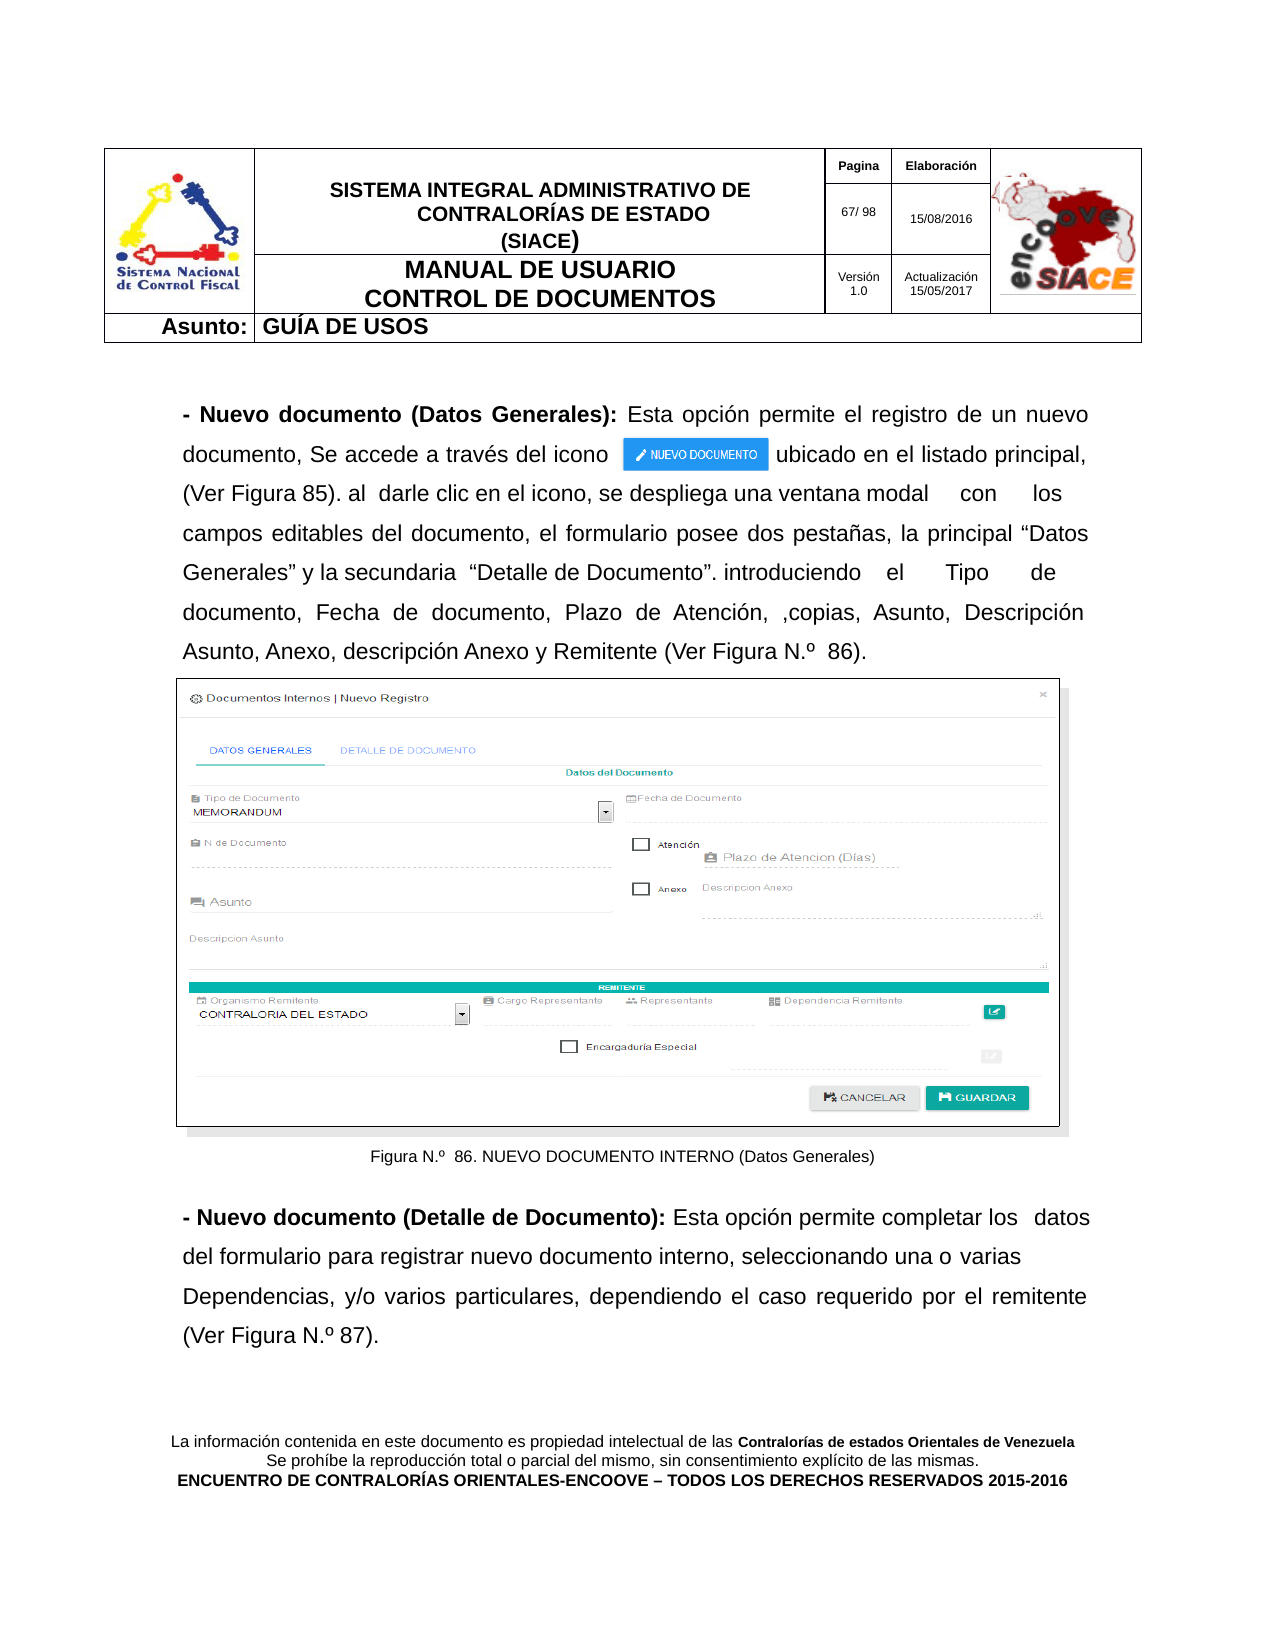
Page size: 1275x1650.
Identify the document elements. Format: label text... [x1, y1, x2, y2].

list - Nuevo documento (Detalle de Documento): Esta opción permite completar los datos del formulario para registrar nuevo documento interno, seleccionando una o varias Dependencias, y/o varios particulares, dependiendo el caso requerido por el remitente (Ver Figura N.º 87). [148, 1204, 1098, 1349]
picture [991, 169, 1137, 296]
text - Nuevo documento (Datos Generales): Esta opción permite el registro de un nuevo documento, Se accede a través del icono ubicado en el listado principal, (Ver Figura 85). al darle clic en el icono, se despliega una ventana modal con los campos editables del documento, el formulario posee dos pestañas, la principal “Datos Generales” y la secundaria “Detalle de Documento”. introduciendo el Tipo de documento, Fecha de documento, Plazo de Atención, ,copias, Asunto, Descripción Asunto, Anexo, descripción Anexo y Remitente (Ver Figura N.º 86). [148, 401, 1098, 665]
list Figura N.º 86. NUEVO DOCUMENTO INTERNO (Datos Generales) [148, 678, 1098, 1166]
picture [106, 169, 252, 296]
